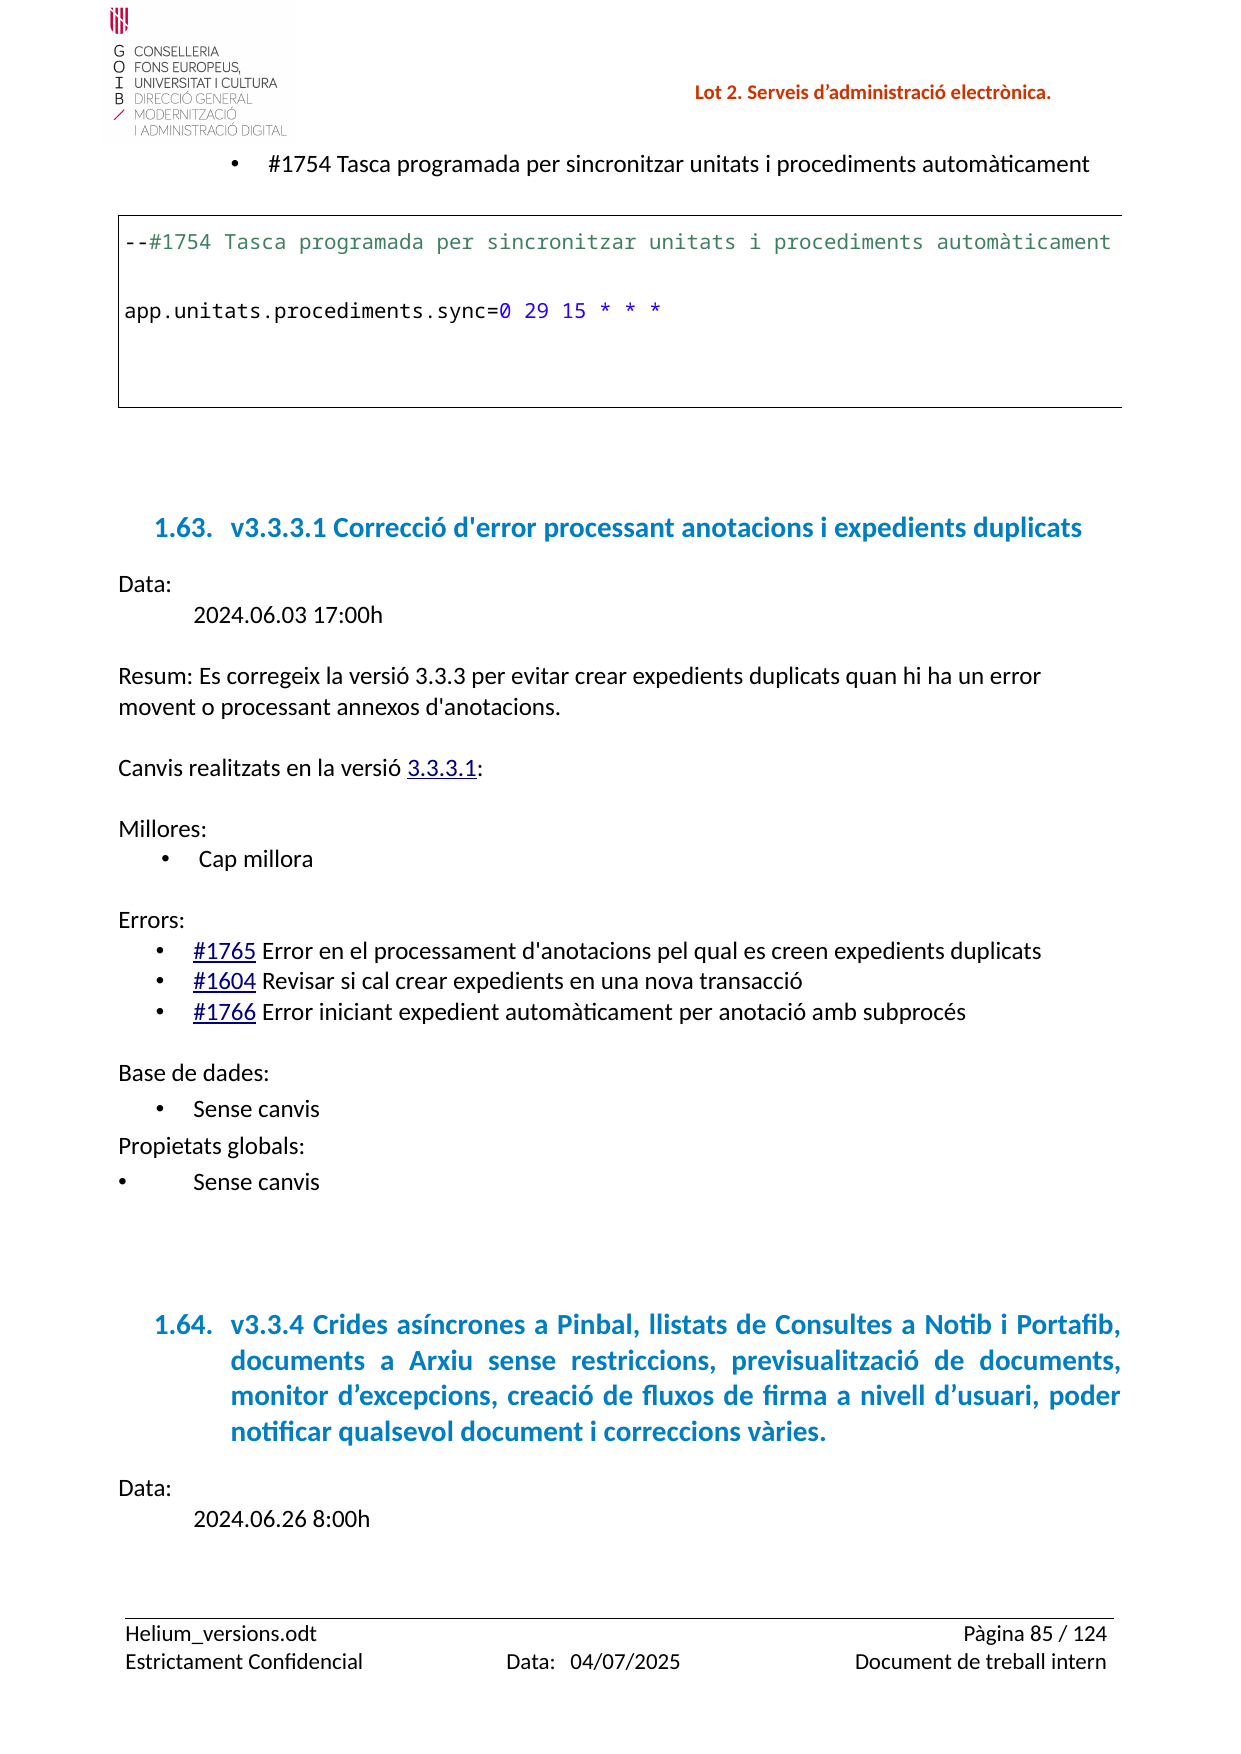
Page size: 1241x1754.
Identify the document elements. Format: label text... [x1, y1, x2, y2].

list #1604 Revisar si cal crear expedients en una nova transacció [156, 965, 1122, 996]
text Millores: [118, 813, 1122, 843]
list #1754 Tasca programada per sincronitzar unitats i procediments automàticament [231, 148, 1122, 178]
text Errors: [118, 904, 1122, 935]
text Resum: Es corregeix la versió 3.3.3 per evitar crear expedients duplicats quan hi ha un error movent o processant annexos d'anotacions. [118, 660, 1122, 721]
list #1765 Error en el processament d'anotacions pel qual es creen expedients duplicats [156, 935, 1122, 965]
list Sense canvis [156, 1093, 1122, 1124]
subtitle v3.3.3.1 Correcció d'error processant anotacions i expedients duplicats [153, 509, 1122, 545]
subtitle v3.3.4 Crides asíncrones a Pinbal, llistats de Consultes a Notib i Portafib, documents a Arxiu sense restriccions, previsualització de documents, monitor d’excepcions, creació de fluxos de firma a nivell d’usuari, poder notificar qualsevol document i correccions vàries. [153, 1306, 1122, 1449]
text Propietats globals: [118, 1130, 1122, 1160]
text Base de dades: [118, 1057, 1122, 1087]
text 2024.06.03 17:00h [118, 599, 1122, 630]
table_header --#1754 Tasca programada per sincronitzar unitats i procediments automàticament app.unitats.procediments.sync=0 29 15 * * * [119, 216, 1122, 407]
text 2024.06.26 8:00h [118, 1503, 1122, 1533]
text Data: [118, 1472, 1122, 1503]
text Data: [118, 569, 1122, 599]
list #1766 Error iniciant expedient automàticament per anotació amb subprocés [156, 996, 1122, 1026]
text Canvis realitzats en la versió 3.3.3.1: [118, 752, 1122, 782]
list Cap millora [161, 843, 1122, 874]
picture [100, 0, 297, 144]
list Sense canvis [118, 1166, 1122, 1197]
